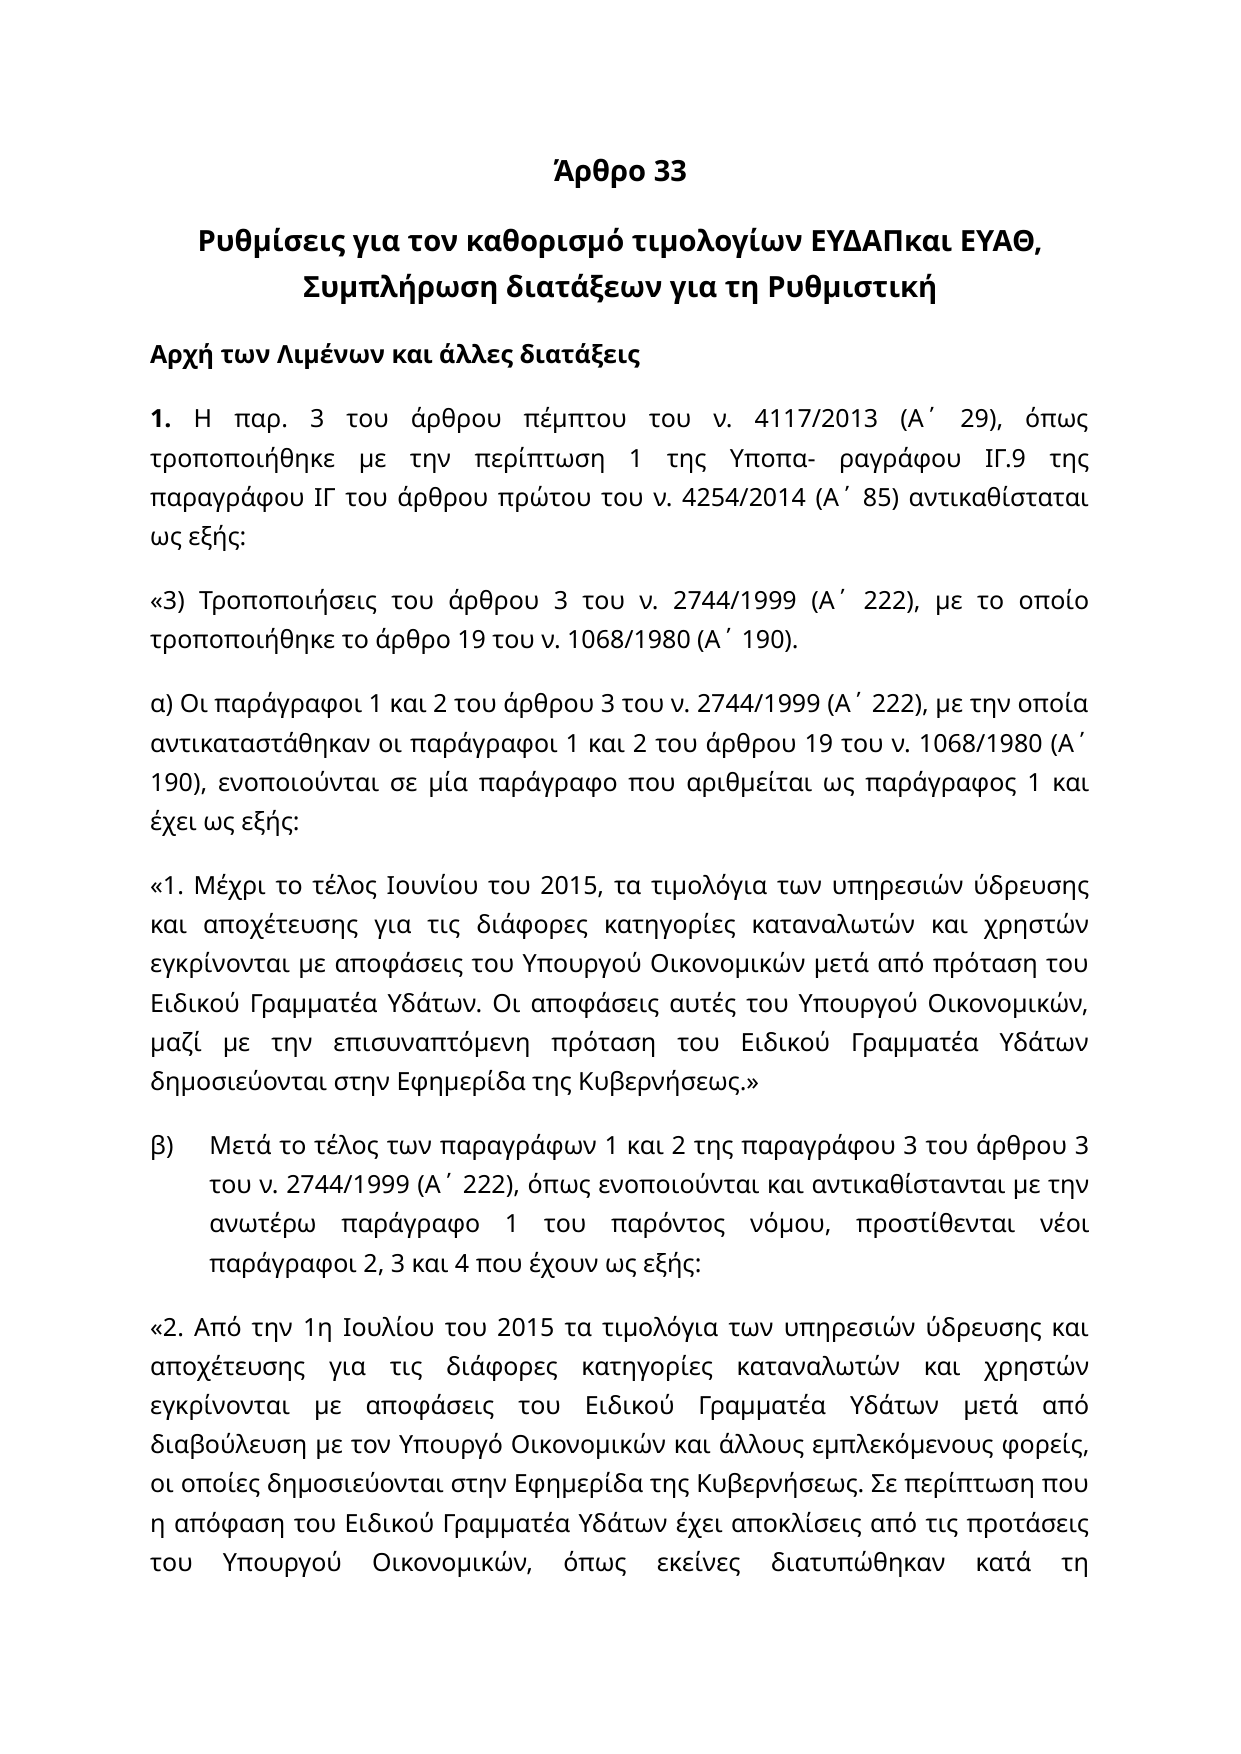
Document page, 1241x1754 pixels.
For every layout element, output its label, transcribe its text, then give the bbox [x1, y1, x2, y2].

text α) Οι παράγραφοι 1 και 2 του άρθρου 3 του ν. 2744/1999 (Α΄ 222), με την οποία αντικαταστάθηκαν οι παράγραφοι 1 και 2 του άρθρου 19 του ν. 1068/1980 (Α΄ 190), ενοποιούνται σε μία παράγραφο που αριθμείται ως παράγραφος 1 και έχει ως εξής: [150, 686, 1090, 838]
text Αρχή των Λιμένων και άλλες διατάξεις [150, 337, 1090, 371]
text «1. Μέχρι το τέλος Ιουνίου του 2015, τα τιμολόγια των υπηρεσιών ύδρευσης και αποχέτευσης για τις διάφορες κατηγορίες καταναλωτών και χρηστών εγκρίνονται με αποφάσεις του Υπουργού Οικονομικών μετά από πρόταση του Ειδικού Γραμματέα Υδάτων. Οι αποφάσεις αυτές του Υπουργού Οικονομικών, μαζί με την επισυναπτόμενη πρόταση του Ειδικού Γραμματέα Υδάτων δημοσιεύονται στην Εφημερίδα της Κυβερνήσεως.» [150, 868, 1090, 1098]
list β) Μετά το τέλος των παραγράφων 1 και 2 της παραγράφου 3 του άρθρου 3 του ν. 2744/1999 (Α΄ 222), όπως ενοποιούνται και αντικαθίστανται με την ανωτέρω παράγραφο 1 του παρόντος νόμου, προστίθενται νέοι παράγραφοι 2, 3 και 4 που έχουν ως εξής: [150, 1128, 1090, 1279]
text «3) Τροποποιήσεις του άρθρου 3 του ν. 2744/1999 (Α΄ 222), με το οποίο τροποποιήθηκε το άρθρο 19 του ν. 1068/1980 (Α΄ 190). [150, 583, 1090, 656]
subtitle Άρθρο 33 [150, 150, 1090, 190]
text 1. Η παρ. 3 του άρθρου πέμπτου του ν. 4117/2013 (Α΄ 29), όπως τροποποιήθηκε με την περίπτωση 1 της Υποπα- ραγράφου ΙΓ.9 της παραγράφου ΙΓ του άρθρου πρώτου του ν. 4254/2014 (Α΄ 85) αντικαθίσταται ως εξής: [150, 401, 1090, 553]
subtitle Ρυθμίσεις για τον καθορισμό τιμολογίων ΕΥΔΑΠκαι ΕΥΑΘ, Συμπλήρωση διατάξεων για τη Ρυθμιστική [150, 221, 1090, 306]
text «2. Από την 1η Ιουλίου του 2015 τα τιμολόγια των υπηρεσιών ύδρευσης και αποχέτευσης για τις διάφορες κατηγορίες καταναλωτών και χρηστών εγκρίνονται με αποφάσεις του Ειδικού Γραμματέα Υδάτων μετά από διαβούλευση με τον Υπουργό Οικονομικών και άλλους εμπλεκόμενους φορείς, οι οποίες δημοσιεύονται στην Εφημερίδα της Κυβερνήσεως. Σε περίπτωση που η απόφαση του Ειδικού Γραμματέα Υδάτων έχει αποκλίσεις από τις προτάσεις του Υπουργού Οικονομικών, όπως εκείνες διατυπώθηκαν κατά τη [150, 1309, 1090, 1578]
